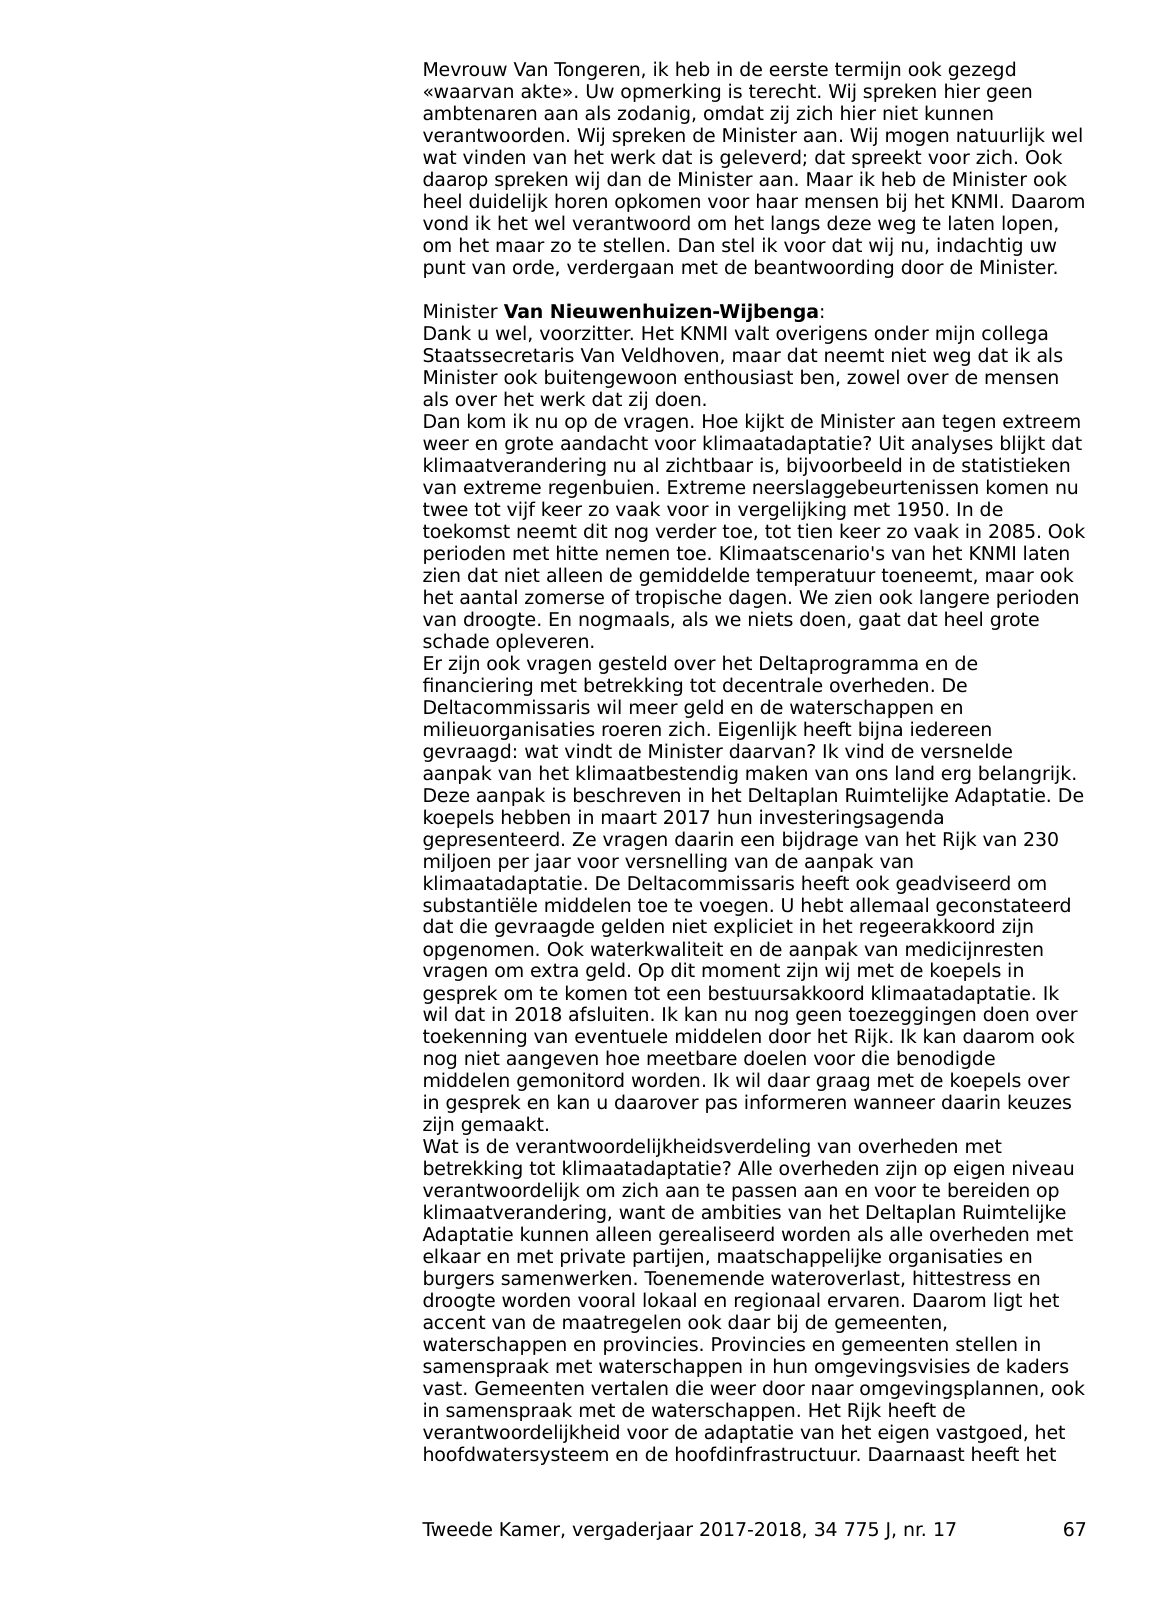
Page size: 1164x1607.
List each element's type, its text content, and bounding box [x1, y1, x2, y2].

text Mevrouw Van Tongeren, ik heb in de eerste termijn ook gezegd «waarvan akte». Uw opmerking is terecht. Wij spreken hier geen ambtenaren aan als zodanig, omdat zij zich hier niet kunnen verantwoorden. Wij spreken de Minister aan. Wij mogen natuurlijk wel wat vinden van het werk dat is geleverd; dat spreekt voor zich. Ook daarop spreken wij dan de Minister aan. Maar ik heb de Minister ook heel duidelijk horen opkomen voor haar mensen bij het KNMI. Daarom vond ik het wel verantwoord om het langs deze weg te laten lopen, om het maar zo te stellen. Dan stel ik voor dat wij nu, indachtig uw punt van orde, verdergaan met de beantwoording door de Minister. [422, 59, 1087, 279]
text Dan kom ik nu op de vragen. Hoe kijkt de Minister aan tegen extreem weer en grote aandacht voor klimaatadaptatie? Uit analyses blijkt dat klimaatverandering nu al zichtbaar is, bijvoorbeeld in de statistieken van extreme regenbuien. Extreme neerslaggebeurtenissen komen nu twee tot vijf keer zo vaak voor in vergelijking met 1950. In de toekomst neemt dit nog verder toe, tot tien keer zo vaak in 2085. Ook perioden met hitte nemen toe. Klimaatscenario's van het KNMI laten zien dat niet alleen de gemiddelde temperatuur toeneemt, maar ook het aantal zomerse of tropische dagen. We zien ook langere perioden van droogte. En nogmaals, als we niets doen, gaat dat heel grote schade opleveren. [422, 411, 1087, 653]
text Er zijn ook vragen gesteld over het Deltaprogramma en de financiering met betrekking tot decentrale overheden. De Deltacommissaris wil meer geld en de waterschappen en milieuorganisaties roeren zich. Eigenlijk heeft bijna iedereen gevraagd: wat vindt de Minister daarvan? Ik vind de versnelde aanpak van het klimaatbestendig maken van ons land erg belangrijk. Deze aanpak is beschreven in het Deltaplan Ruimtelijke Adaptatie. De koepels hebben in maart 2017 hun investeringsagenda gepresenteerd. Ze vragen daarin een bijdrage van het Rijk van 230 miljoen per jaar voor versnelling van de aanpak van klimaatadaptatie. De Deltacommissaris heeft ook geadviseerd om substantiële middelen toe te voegen. U hebt allemaal geconstateerd dat die gevraagde gelden niet expliciet in het regeerakkoord zijn opgenomen. Ook waterkwaliteit en de aanpak van medicijnresten vragen om extra geld. Op dit moment zijn wij met de koepels in gesprek om te komen tot een bestuursakkoord klimaatadaptatie. Ik wil dat in 2018 afsluiten. Ik kan nu nog geen toezeggingen doen over toekenning van eventuele middelen door het Rijk. Ik kan daarom ook nog niet aangeven hoe meetbare doelen voor die benodigde middelen gemonitord worden. Ik wil daar graag met de koepels over in gesprek en kan u daarover pas informeren wanneer daarin keuzes zijn gemaakt. [422, 653, 1087, 1136]
text Minister Van Nieuwenhuizen-Wijbenga: [422, 301, 1087, 323]
text Dank u wel, voorzitter. Het KNMI valt overigens onder mijn collega Staatssecretaris Van Veldhoven, maar dat neemt niet weg dat ik als Minister ook buitengewoon enthousiast ben, zowel over de mensen als over het werk dat zij doen. [422, 323, 1087, 411]
text Wat is de verantwoordelijkheidsverdeling van overheden met betrekking tot klimaatadaptatie? Alle overheden zijn op eigen niveau verantwoordelijk om zich aan te passen aan en voor te bereiden op klimaatverandering, want de ambities van het Deltaplan Ruimtelijke Adaptatie kunnen alleen gerealiseerd worden als alle overheden met elkaar en met private partijen, maatschappelijke organisaties en burgers samenwerken. Toenemende wateroverlast, hittestress en droogte worden vooral lokaal en regionaal ervaren. Daarom ligt het accent van de maatregelen ook daar bij de gemeenten, waterschappen en provincies. Provincies en gemeenten stellen in samenspraak met waterschappen in hun omgevingsvisies de kaders vast. Gemeenten vertalen die weer door naar omgevingsplannen, ook in samenspraak met de waterschappen. Het Rijk heeft de verantwoordelijkheid voor de adaptatie van het eigen vastgoed, het hoofdwatersysteem en de hoofdinfrastructuur. Daarnaast heeft het [422, 1136, 1087, 1466]
